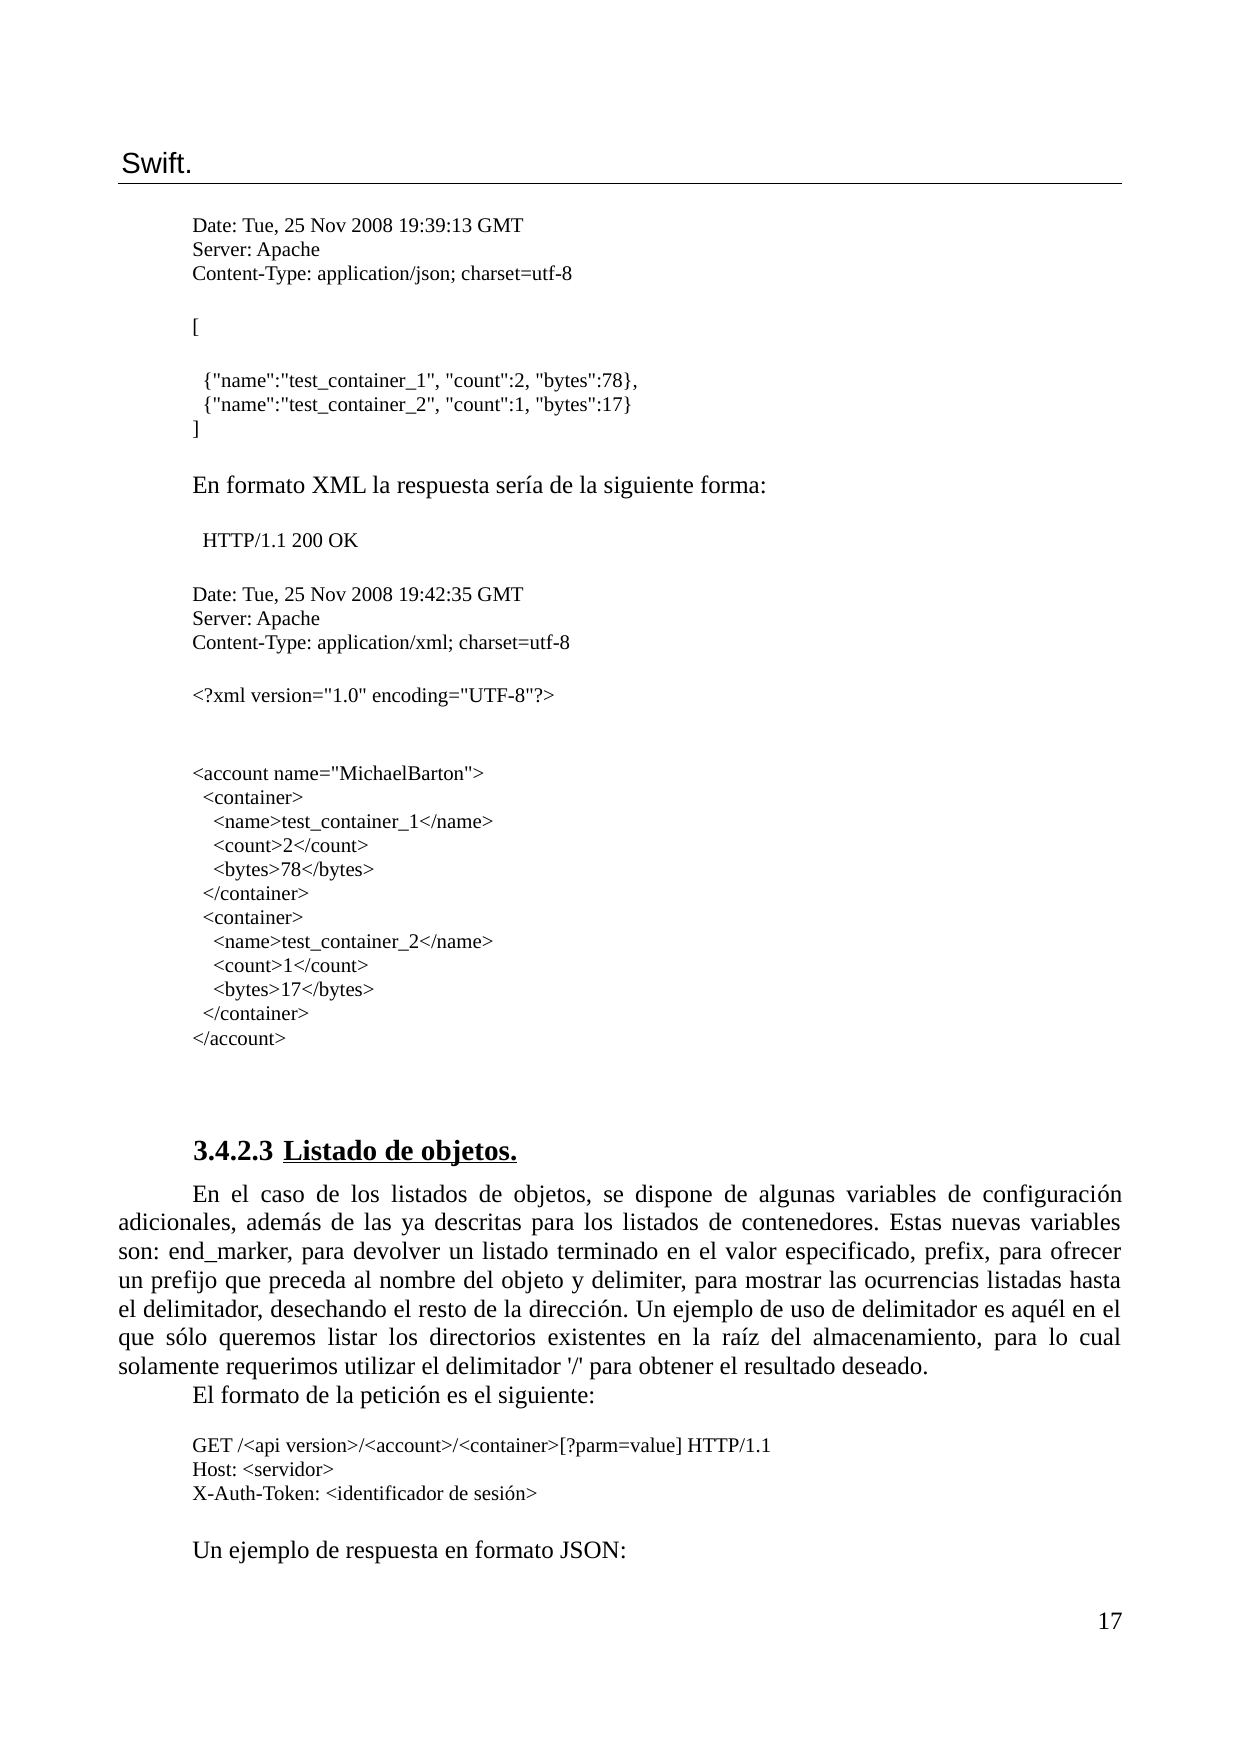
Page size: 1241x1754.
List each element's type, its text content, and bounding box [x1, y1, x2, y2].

text En formato XML la respuesta sería de la siguiente forma: [118, 470, 1122, 498]
text [ [118, 314, 1122, 338]
text Date: Tue, 25 Nov 2008 19:42:35 GMT [118, 581, 1122, 606]
text Content-Type: application/json; charset=utf-8 [118, 261, 1122, 285]
text Date: Tue, 25 Nov 2008 19:39:13 GMT [118, 213, 1122, 237]
text El formato de la petición es el siguiente: [118, 1380, 1122, 1409]
text GET /<api version>/<account>/<container>[?parm=value] HTTP/1.1 [118, 1433, 1122, 1457]
text ] [118, 416, 1122, 440]
text Content-Type: application/xml; charset=utf-8 [118, 629, 1122, 654]
text <bytes>78</bytes> [118, 857, 1122, 881]
text {"name":"test_container_1", "count":2, "bytes":78}, [118, 368, 1122, 392]
text Host: <servidor> [118, 1457, 1122, 1481]
text Server: Apache [118, 237, 1122, 261]
text Server: Apache [118, 606, 1122, 629]
text Un ejemplo de respuesta en formato JSON: [118, 1535, 1122, 1563]
text </container> [118, 881, 1122, 905]
text </container> [118, 1001, 1122, 1025]
text <count>1</count> [118, 953, 1122, 977]
text En el caso de los listados de objetos, se dispone de algunas variables de configuración adicionales, además de las ya descritas para los listados de contenedores. Estas nuevas variables son: end_marker, para devolver un listado terminado en el valor especificado, prefix, para ofrecer un prefijo que preceda al nombre del objeto y delimiter, para mostrar las ocurrencias listadas hasta el delimitador, desechando el resto de la dirección. Un ejemplo de uso de delimitador es aquél en el que sólo queremos listar los directorios existentes en la raíz del almacenamiento, para lo cual solamente requerimos utilizar el delimitador '/' para obtener el resultado deseado. [118, 1179, 1122, 1380]
text <bytes>17</bytes> [118, 977, 1122, 1001]
text {"name":"test_container_2", "count":1, "bytes":17} [118, 392, 1122, 416]
subtitle Listado de objetos. [193, 1133, 1122, 1166]
text <?xml version="1.0" encoding="UTF-8"?> [118, 683, 1122, 707]
text X-Auth-Token: <identificador de sesión> [118, 1481, 1122, 1505]
text <name>test_container_2</name> [118, 929, 1122, 953]
text <account name="MichaelBarton"> [118, 761, 1122, 785]
text </account> [118, 1025, 1122, 1049]
text <container> [118, 785, 1122, 809]
text <name>test_container_1</name> [118, 809, 1122, 833]
text <count>2</count> [118, 833, 1122, 857]
text <container> [118, 905, 1122, 929]
text HTTP/1.1 200 OK [118, 528, 1122, 552]
